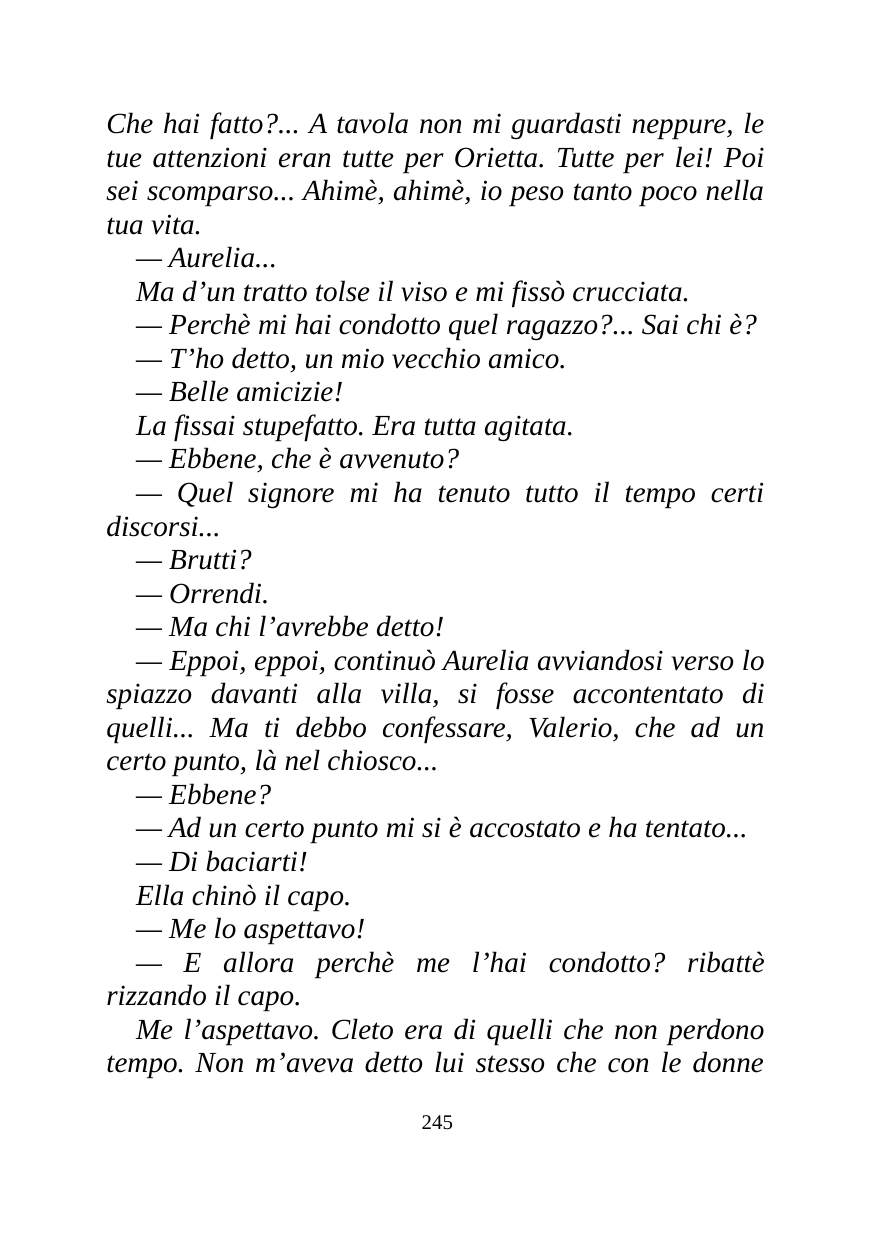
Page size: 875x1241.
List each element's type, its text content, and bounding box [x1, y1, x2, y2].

text — Ebbene? [106, 777, 768, 811]
text — Aurelia... [106, 240, 768, 274]
text Ella chinò il capo. [106, 878, 768, 911]
text Me l’aspettavo. Cleto era di quelli che non perdono tempo. Non m’aveva detto lui stesso che con le donne [106, 1012, 768, 1079]
text — Orrendi. [106, 576, 768, 609]
text — Perchè mi hai condotto quel ragazzo?... Sai chi è? [106, 307, 768, 341]
text — Me lo aspettavo! [106, 911, 768, 945]
text — Brutti? [106, 542, 768, 576]
text — Belle amicizie! [106, 374, 768, 408]
text La fissai stupefatto. Era tutta agitata. [106, 408, 768, 442]
text — E allora perchè me l’hai condotto? ribattè rizzando il capo. [106, 945, 768, 1012]
text — Di baciarti! [106, 844, 768, 878]
text — Eppoi, eppoi, continuò Aurelia avviandosi verso lo spiazzo davanti alla villa, si fosse accontentato di quelli... Ma ti debbo confessare, Valerio, che ad un certo punto, là nel chiosco... [106, 643, 768, 777]
text Che hai fatto?... A tavola non mi guardasti neppure, le tue attenzioni eran tutte per Orietta. Tutte per lei! Poi sei scomparso... Ahimè, ahimè, io peso tanto poco nella tua vita. [106, 106, 768, 240]
text — Quel signore mi ha tenuto tutto il tempo certi discorsi... [106, 475, 768, 542]
text — Ebbene, che è avvenuto? [106, 442, 768, 475]
text Ma d’un tratto tolse il viso e mi fissò crucciata. [106, 274, 768, 307]
text — Ma chi l’avrebbe detto! [106, 609, 768, 643]
text — Ad un certo punto mi si è accostato e ha tentato... [106, 811, 768, 844]
text — T’ho detto, un mio vecchio amico. [106, 341, 768, 374]
